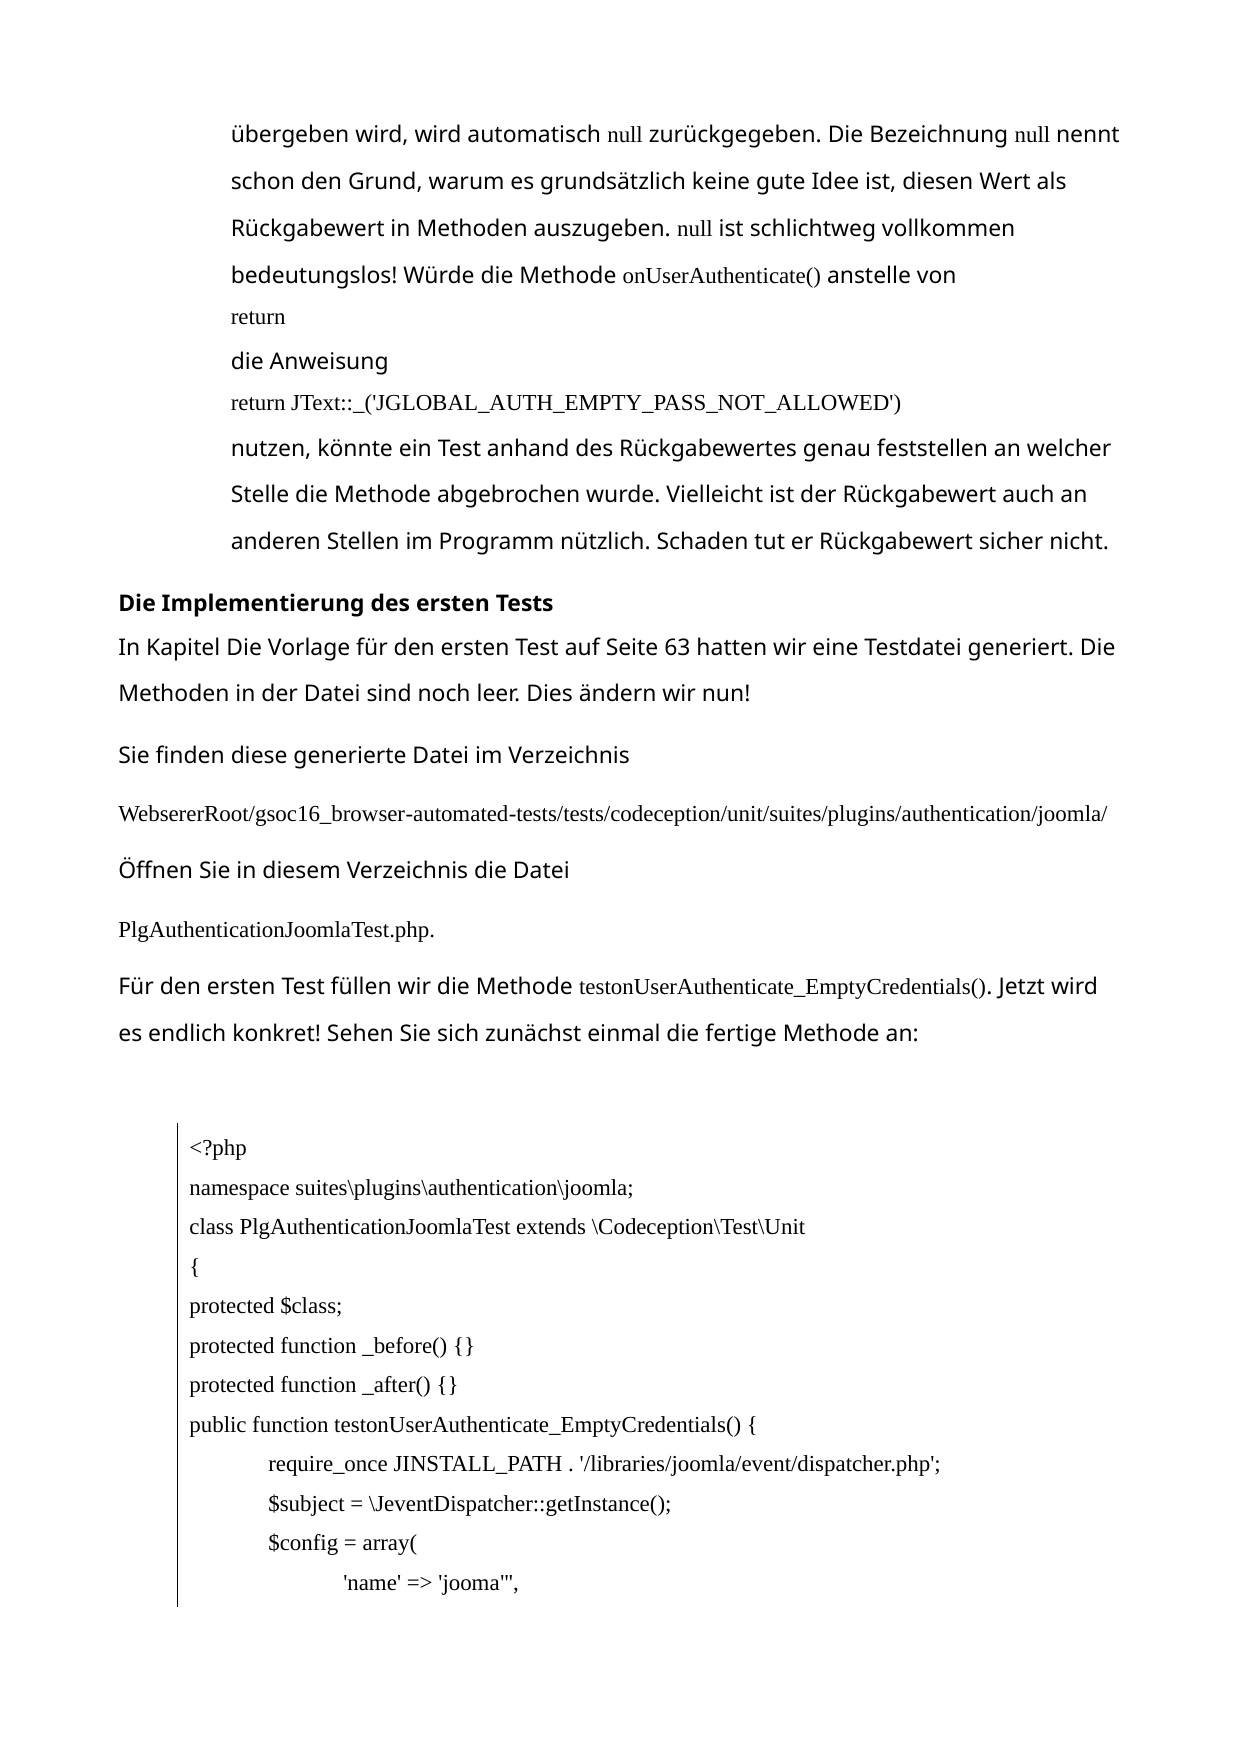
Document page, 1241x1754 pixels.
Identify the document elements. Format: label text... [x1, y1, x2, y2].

text <?php namespace suites\plugins\authentication\joomla; class PlgAuthenticationJoomlaTest extends \Codeception\Test\Unit { protected $class; protected function _before() {} protected function _after() {} public function testonUserAuthenticate_EmptyCredentials() { require_once JINSTALL_PATH . '/libraries/joomla/event/dispatcher.php'; $subject = \JeventDispatcher::getInstance(); $config = array( 'name' => 'jooma"', [178, 1123, 1122, 1607]
text Für den ersten Test füllen wir die Methode testonUserAuthenticate_EmptyCredentials(). Jetzt wird es endlich konkret! Sehen Sie sich zunächst einmal die fertige Methode an: [118, 970, 1122, 1048]
subtitle Die Implementierung des ersten Tests [118, 587, 1122, 618]
text Sie finden diese generierte Datei im Verzeichnis [118, 739, 1122, 770]
list übergeben wird, wird automatisch null zurückgegeben. Die Bezeichnung null nennt schon den Grund, warum es grundsätzlich keine gute Idee ist, diesen Wert als Rückgabewert in Methoden auszugeben. null ist schlichtweg vollkommen bedeutungslos! Würde die Methode onUserAuthenticate() anstelle von return die Anweisung return JText::_('JGLOBAL_AUTH_EMPTY_PASS_NOT_ALLOWED') nutzen, könnte ein Test anhand des Rückgabewertes genau feststellen an welcher Stelle die Methode abgebrochen wurde. Vielleicht ist der Rückgabewert auch an anderen Stellen im Programm nützlich. Schaden tut er Rückgabewert sicher nicht. [193, 118, 1122, 556]
text In Kapitel Die Vorlage für den ersten Test auf Seite 59 hatten wir eine Testdatei generiert. Die Methoden in der Datei sind noch leer. Dies ändern wir nun! [118, 630, 1122, 708]
text WebsererRoot/gsoc16_browser‑automated‑tests/tests/codeception/unit/suites/plugins/authentication/joomla/ [118, 800, 1122, 827]
text Öffnen Sie in diesem Verzeichnis die Datei [118, 854, 1122, 886]
text PlgAuthenticationJoomlaTest.php. [118, 916, 1122, 942]
